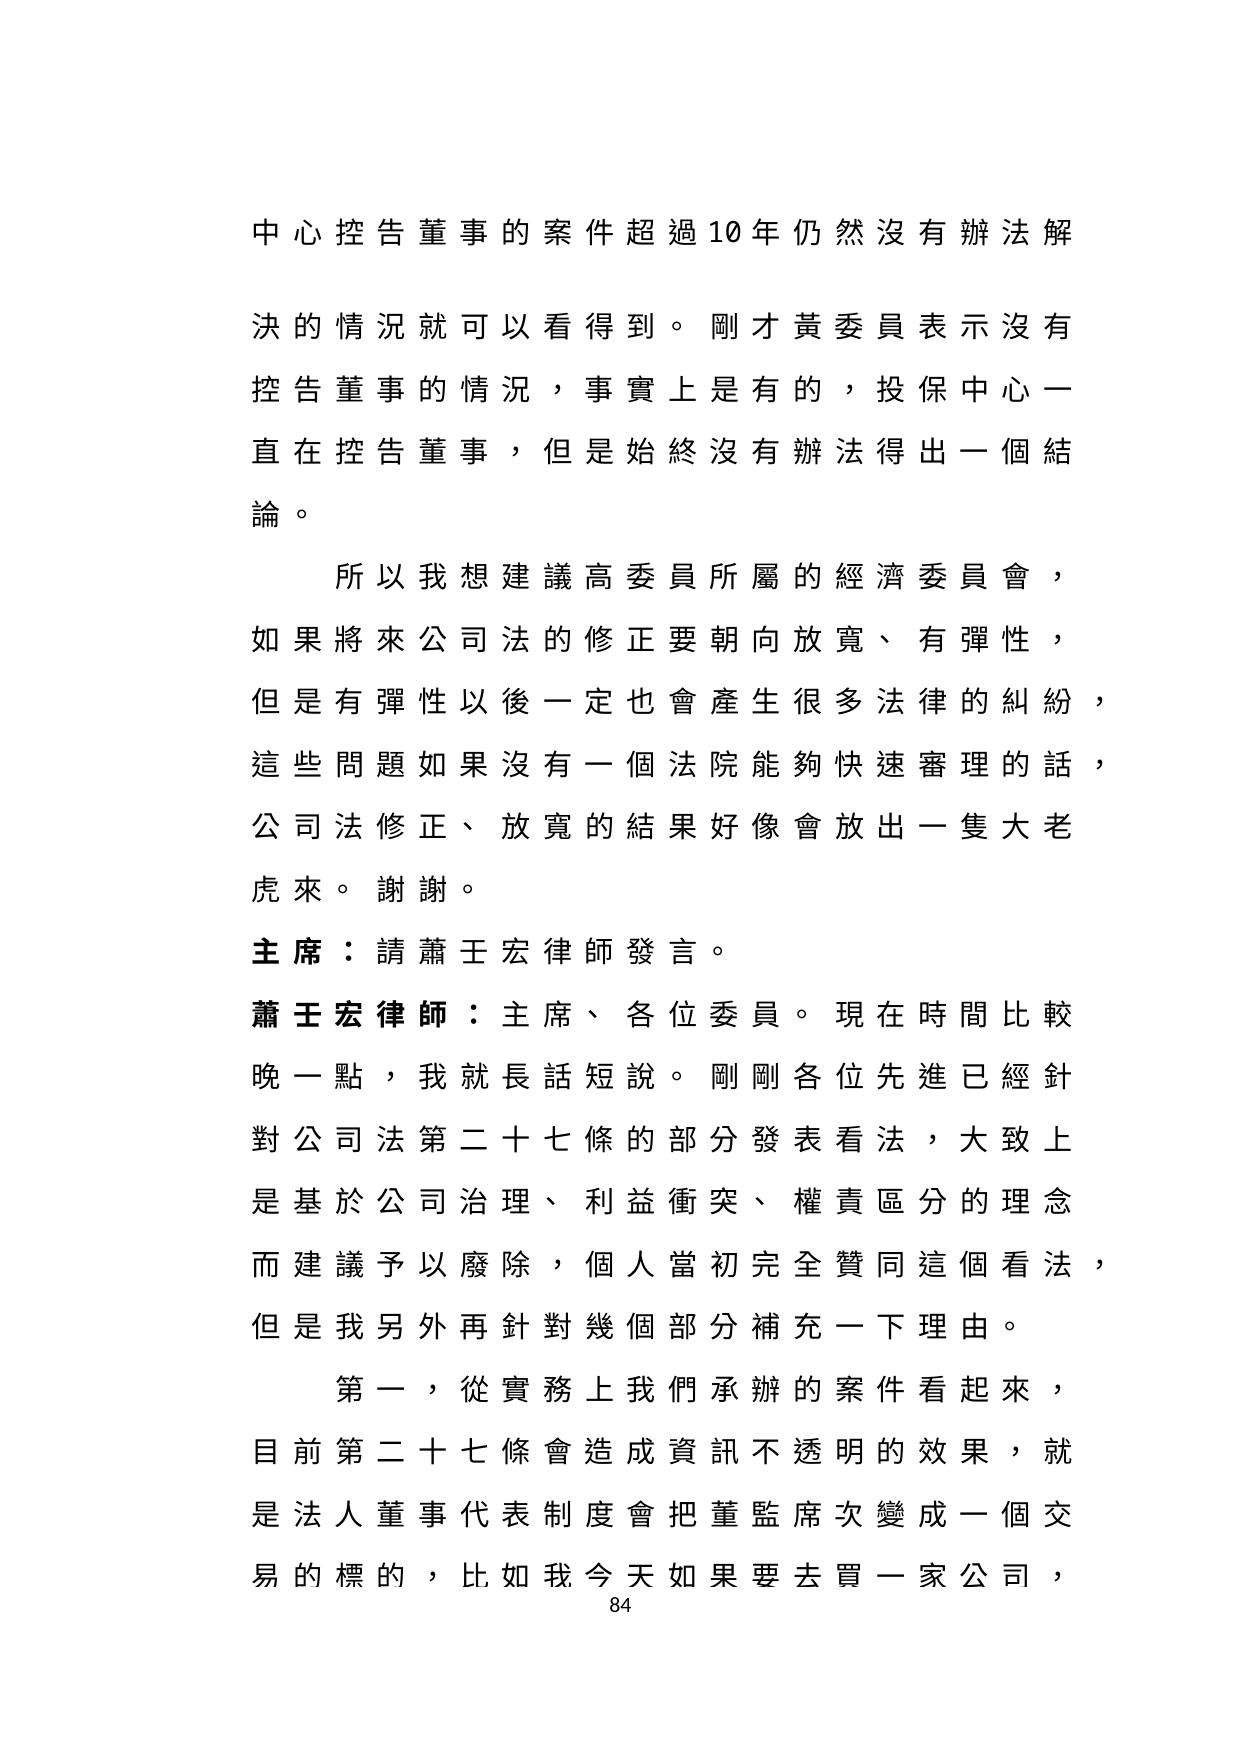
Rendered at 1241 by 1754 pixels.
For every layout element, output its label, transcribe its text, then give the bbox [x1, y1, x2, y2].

text 主席：請蕭壬宏律師發言。 [206, 908, 1078, 971]
text 蕭壬宏律師：主席、各位委員。現在時間比較晚一點，我就長話短說。剛剛各位先進已經針對公司法第二十七條的部分發表看法，大致上是基於公司治理、利益衝突、權責區分的理念而建議予以廢除，個人當初完全贊同這個看法，但是我另外再針對幾個部分補充一下理由。 [206, 971, 1078, 1346]
text 中心控告董事的案件超過10年仍然沒有辦法解決的情況就可以看得到。剛才黃委員表示沒有控告董事的情況，事實上是有的，投保中心一直在控告董事，但是始終沒有辦法得出一個結論。 [236, 158, 1078, 533]
text 第一，從實務上我們承辦的案件看起來，目前第二十七條會造成資訊不透明的效果，就是法人董事代表制度會把董監席次變成一個交易的標的，比如我今天如果要去買一家公司， [236, 1346, 1078, 1587]
text 所以我想建議高委員所屬的經濟委員會，如果將來公司法的修正要朝向放寬、有彈性，但是有彈性以後一定也會產生很多法律的糾紛，這些問題如果沒有一個法院能夠快速審理的話，公司法修正、放寬的結果好像會放出一隻大老虎來。謝謝。 [236, 533, 1078, 908]
